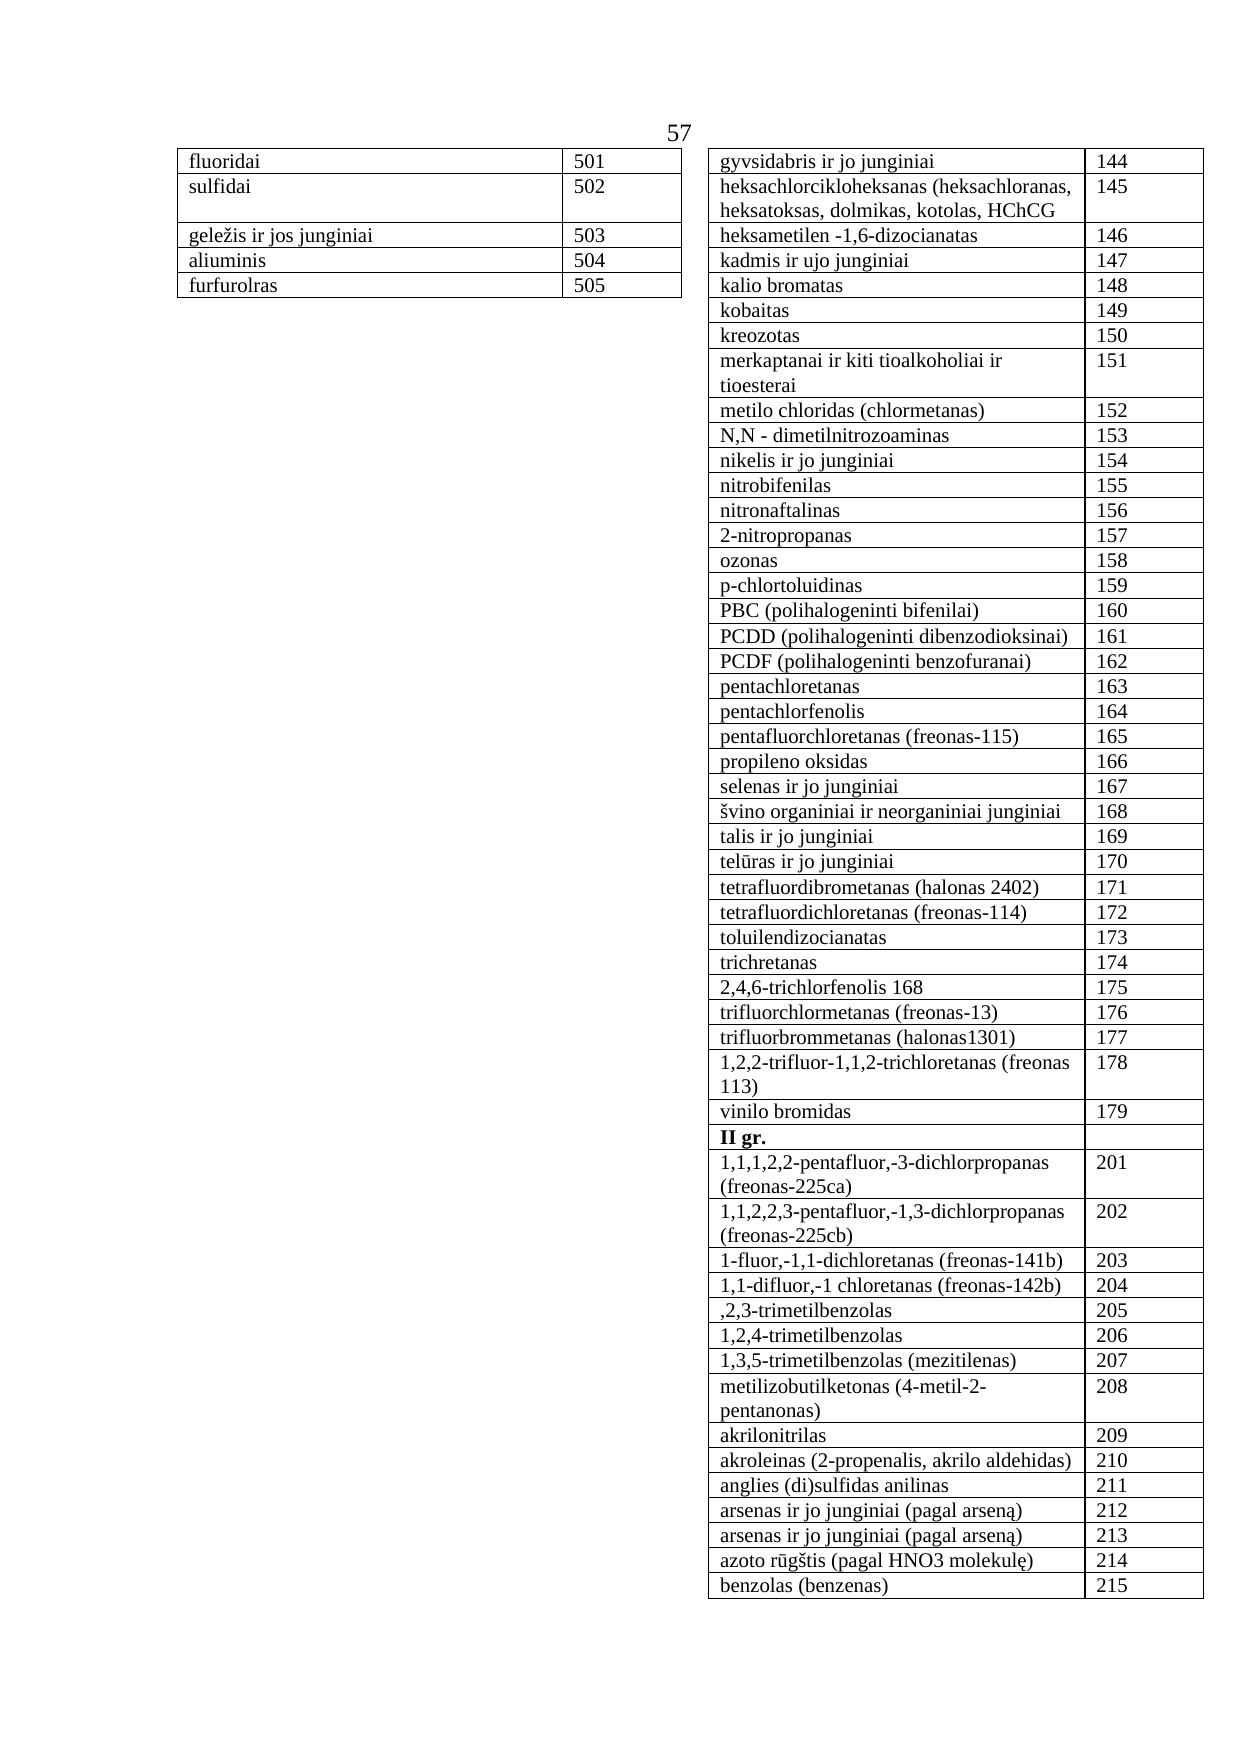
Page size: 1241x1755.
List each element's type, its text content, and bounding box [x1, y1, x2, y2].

table_cell [563, 773, 681, 798]
table_cell [681, 798, 708, 823]
table_cell [177, 1522, 562, 1547]
table_cell selenas ir jo junginiai [709, 774, 1084, 798]
table_cell [563, 1272, 681, 1297]
table_cell telūras ir jo junginiai [709, 850, 1084, 873]
table_cell 157 [1086, 523, 1203, 547]
table_cell [682, 222, 708, 247]
table_cell [563, 497, 681, 522]
table_cell gyvsidabris ir jo junginiai [709, 149, 1084, 173]
table_cell [681, 322, 708, 347]
table_cell 1,2,2-trifluor-1,1,2-trichloretanas (freonas 113) [709, 1050, 1084, 1098]
table_cell 149 [1086, 298, 1203, 322]
table_cell [563, 698, 681, 723]
table_cell [177, 1547, 562, 1572]
table_cell metilo chloridas (chlormetanas) [709, 398, 1084, 422]
table_cell [563, 472, 681, 497]
table_cell trichretanas [709, 950, 1084, 974]
table_cell [177, 899, 562, 924]
table_cell [681, 1447, 708, 1472]
table_cell [563, 298, 681, 322]
table_cell [563, 1247, 681, 1272]
table_cell 176 [1086, 1000, 1203, 1024]
table_cell [563, 748, 681, 773]
table_cell [681, 422, 708, 447]
table_cell [563, 1447, 681, 1472]
table_cell [681, 447, 708, 472]
table_cell [177, 974, 562, 999]
table_cell p-chlortoluidinas [709, 573, 1084, 597]
table_cell 171 [1086, 875, 1203, 899]
table_cell nitronaftalinas [709, 498, 1084, 522]
table_cell 212 [1086, 1498, 1203, 1522]
table_cell [681, 1198, 708, 1247]
table_cell [563, 547, 681, 572]
table_cell 145 [1086, 174, 1203, 222]
table_cell heksametilen -1,6-dizocianatas [709, 223, 1084, 247]
table_cell [681, 673, 708, 698]
table_cell [563, 348, 681, 397]
table_cell trifluorbrommetanas (halonas1301) [709, 1025, 1084, 1049]
table_cell [177, 1024, 562, 1049]
table_cell [177, 874, 562, 899]
table_cell [177, 572, 562, 597]
table_cell toluilendizocianatas [709, 925, 1084, 949]
table_cell [681, 1297, 708, 1322]
table_cell 161 [1086, 624, 1203, 648]
table_cell [681, 849, 708, 873]
table_cell akroleinas (2-propenalis, akrilo aldehidas) [709, 1448, 1084, 1472]
table_cell 165 [1086, 724, 1203, 748]
table_cell [177, 924, 562, 949]
table_cell 1-fluor,-1,1-dichloretanas (freonas-141b) [709, 1248, 1084, 1272]
table_cell [563, 1149, 681, 1198]
table_cell tetrafluordichloretanas (freonas-114) [709, 900, 1084, 924]
table_cell 155 [1086, 473, 1203, 497]
table_cell [681, 874, 708, 899]
table_cell [177, 1422, 562, 1447]
table_cell sulfidai [178, 174, 562, 222]
table_cell 177 [1086, 1025, 1203, 1049]
table_cell [681, 924, 708, 949]
table_cell [563, 572, 681, 597]
table_cell 209 [1086, 1423, 1203, 1447]
table_cell 215 [1086, 1573, 1203, 1597]
table_cell [563, 397, 681, 422]
table_cell pentachloretanas [709, 674, 1084, 698]
table_cell azoto rūgštis (pagal HNO3 molekulę) [709, 1548, 1084, 1572]
table_cell [681, 698, 708, 723]
table_cell furfurolras [178, 273, 562, 297]
table_cell 211 [1086, 1473, 1203, 1497]
table_cell [563, 823, 681, 848]
table_cell [681, 1099, 708, 1123]
table_cell [681, 1149, 708, 1198]
table_cell [681, 472, 708, 497]
table_cell [177, 472, 562, 497]
table_cell [177, 773, 562, 798]
table_cell [563, 1049, 681, 1098]
table_cell 201 [1086, 1150, 1203, 1198]
table_cell [563, 1572, 681, 1597]
table_cell [177, 1497, 562, 1522]
table_cell [563, 1322, 681, 1347]
table_cell [681, 723, 708, 748]
table_cell 202 [1086, 1199, 1203, 1247]
table_cell [681, 899, 708, 924]
table_cell [681, 297, 708, 322]
table_cell [177, 522, 562, 547]
table_cell 2-nitropropanas [709, 523, 1084, 547]
table_cell 164 [1086, 699, 1203, 723]
table_cell II gr. [709, 1125, 1084, 1149]
table_cell [563, 1297, 681, 1322]
table_cell [177, 1373, 562, 1422]
table_cell [681, 648, 708, 673]
table_cell [563, 422, 681, 447]
table_cell 160 [1086, 599, 1203, 622]
table_cell 207 [1086, 1349, 1203, 1372]
table_cell akrilonitrilas [709, 1423, 1084, 1447]
table_cell 208 [1086, 1374, 1203, 1422]
table_cell [681, 949, 708, 974]
table_cell [563, 447, 681, 472]
table_cell [563, 849, 681, 873]
table_cell [177, 673, 562, 698]
table_cell 167 [1086, 774, 1203, 798]
table_cell 504 [563, 248, 681, 272]
table_cell [563, 1472, 681, 1497]
table_cell [681, 397, 708, 422]
table_cell 206 [1086, 1323, 1203, 1347]
table_cell [177, 598, 562, 622]
table_cell merkaptanai ir kiti tioalkoholiai ir tioesterai [709, 349, 1084, 397]
table_cell [563, 1024, 681, 1049]
table_cell [681, 999, 708, 1024]
table_cell [177, 949, 562, 974]
table_cell [681, 1247, 708, 1272]
table_cell kobaitas [709, 298, 1084, 322]
table_cell nikelis ir jo junginiai [709, 448, 1084, 472]
table_cell metilizobutilketonas (4-metil-2-pentanonas) [709, 1374, 1084, 1422]
table_cell 163 [1086, 674, 1203, 698]
table_cell 214 [1086, 1548, 1203, 1572]
table_cell [177, 1099, 562, 1123]
table_cell [563, 1348, 681, 1372]
table_cell [563, 1547, 681, 1572]
table_cell [681, 823, 708, 848]
table_cell pentafluorchloretanas (freonas-115) [709, 724, 1084, 748]
table_cell [681, 1422, 708, 1447]
table_cell [177, 723, 562, 748]
table_cell [563, 1124, 681, 1149]
table_cell 147 [1086, 248, 1203, 272]
table_cell [177, 1124, 562, 1149]
table_cell 166 [1086, 749, 1203, 773]
table_cell 178 [1086, 1050, 1203, 1098]
table_cell [682, 272, 708, 297]
table_cell nitrobifenilas [709, 473, 1084, 497]
table_cell 1,1,2,2,3-pentafluor,-1,3-dichlorpropanas (freonas-225cb) [709, 1199, 1084, 1247]
table_cell [177, 623, 562, 648]
table_cell 170 [1086, 850, 1203, 873]
table_cell aliuminis [178, 248, 562, 272]
table_cell [681, 598, 708, 622]
table_cell [177, 1198, 562, 1247]
table_cell [177, 999, 562, 1024]
table_cell 162 [1086, 649, 1203, 673]
table_cell 210 [1086, 1448, 1203, 1472]
table_cell kadmis ir ujo junginiai [709, 248, 1084, 272]
table_cell kalio bromatas [709, 273, 1084, 297]
table_cell [177, 298, 562, 322]
table_cell [681, 1547, 708, 1572]
table_cell [177, 1322, 562, 1347]
table_cell [681, 974, 708, 999]
table_cell [681, 572, 708, 597]
table_cell [563, 1198, 681, 1247]
table_cell [177, 1348, 562, 1372]
table_cell [563, 1522, 681, 1547]
table_cell [177, 1272, 562, 1297]
table_cell 156 [1086, 498, 1203, 522]
table_cell [177, 823, 562, 848]
table_cell fluoridai [178, 149, 562, 173]
table_cell geležis ir jos junginiai [178, 223, 562, 247]
table_cell [681, 1024, 708, 1049]
table_cell [563, 924, 681, 949]
table_cell [563, 899, 681, 924]
table_cell [681, 522, 708, 547]
table_cell [681, 748, 708, 773]
table_cell 168 [1086, 799, 1203, 823]
table_cell 205 [1086, 1298, 1203, 1322]
table_cell 159 [1086, 573, 1203, 597]
table_cell talis ir jo junginiai [709, 824, 1084, 848]
table_cell [1086, 1125, 1203, 1149]
table_cell [563, 949, 681, 974]
table_cell [681, 1272, 708, 1297]
table_cell ozonas [709, 548, 1084, 572]
table_cell 2,4,6-trichlorfenolis 168 [709, 975, 1084, 999]
table_cell PBC (polihalogeninti bifenilai) [709, 599, 1084, 622]
table_cell 152 [1086, 398, 1203, 422]
table_cell anglies (di)sulfidas anilinas [709, 1473, 1084, 1497]
table_cell 169 [1086, 824, 1203, 848]
table_cell [563, 1497, 681, 1522]
table_cell [681, 1373, 708, 1422]
table_cell [681, 348, 708, 397]
table_cell švino organiniai ir neorganiniai junginiai [709, 799, 1084, 823]
table_cell benzolas (benzenas) [709, 1573, 1084, 1597]
table_cell [177, 698, 562, 723]
table_cell [681, 623, 708, 648]
table_cell 204 [1086, 1273, 1203, 1297]
table_cell [563, 798, 681, 823]
table_cell [177, 397, 562, 422]
table_cell [681, 1497, 708, 1522]
table_cell [563, 673, 681, 698]
table_cell [681, 497, 708, 522]
table_cell arsenas ir jo junginiai (pagal arseną) [709, 1523, 1084, 1547]
table_cell tetrafluordibrometanas (halonas 2402) [709, 875, 1084, 899]
table_cell 144 [1086, 149, 1203, 173]
table_cell ,2,3-trimetilbenzolas [709, 1298, 1084, 1322]
table_cell [563, 322, 681, 347]
table_cell [177, 1149, 562, 1198]
table_cell 503 [563, 223, 681, 247]
table_cell [563, 1373, 681, 1422]
table_cell [681, 547, 708, 572]
table_cell [177, 348, 562, 397]
table_cell 174 [1086, 950, 1203, 974]
table_cell [177, 1247, 562, 1272]
table_cell 151 [1086, 349, 1203, 397]
table_cell [563, 598, 681, 622]
table_cell [681, 1322, 708, 1347]
table_cell 173 [1086, 925, 1203, 949]
table_cell [563, 974, 681, 999]
table_cell [177, 1049, 562, 1098]
table_cell 213 [1086, 1523, 1203, 1547]
table_cell [563, 648, 681, 673]
table_cell [682, 247, 708, 272]
table_cell [177, 648, 562, 673]
table_cell [177, 1297, 562, 1322]
table_cell 150 [1086, 323, 1203, 347]
table_cell [177, 497, 562, 522]
table_cell 146 [1086, 223, 1203, 247]
table_cell 154 [1086, 448, 1203, 472]
table_cell heksachlorcikloheksanas (heksachloranas, heksatoksas, dolmikas, kotolas, HChCG [709, 174, 1084, 222]
table_cell 203 [1086, 1248, 1203, 1272]
table_cell [682, 148, 708, 173]
table_cell 1,2,4-trimetilbenzolas [709, 1323, 1084, 1347]
table_cell [177, 422, 562, 447]
table_cell 505 [563, 273, 681, 297]
table_cell vinilo bromidas [709, 1100, 1084, 1123]
table_cell 1,3,5-trimetilbenzolas (mezitilenas) [709, 1349, 1084, 1372]
table_cell kreozotas [709, 323, 1084, 347]
table_cell [563, 874, 681, 899]
table_cell [681, 1348, 708, 1372]
table_cell [563, 1422, 681, 1447]
table_cell [177, 1447, 562, 1472]
table_cell [563, 999, 681, 1024]
table_cell [177, 322, 562, 347]
table_cell PCDF (polihalogeninti benzofuranai) [709, 649, 1084, 673]
table_cell [563, 723, 681, 748]
table_cell 148 [1086, 273, 1203, 297]
table_cell 175 [1086, 975, 1203, 999]
table_cell 502 [563, 174, 681, 222]
table_cell [681, 1522, 708, 1547]
table_cell [177, 547, 562, 572]
table_cell [177, 748, 562, 773]
table_cell pentachlorfenolis [709, 699, 1084, 723]
table_cell 1,1,1,2,2-pentafluor,-3-dichlorpropanas (freonas-225ca) [709, 1150, 1084, 1198]
table_cell 172 [1086, 900, 1203, 924]
table_cell N,N - dimetilnitrozoaminas [709, 423, 1084, 447]
table_cell [563, 522, 681, 547]
table_cell [177, 849, 562, 873]
table_cell [681, 773, 708, 798]
table_cell 1,1-difluor,-1 chloretanas (freonas-142b) [709, 1273, 1084, 1297]
table_cell [563, 623, 681, 648]
table_cell [563, 1099, 681, 1123]
table_cell [177, 798, 562, 823]
table_cell [177, 1472, 562, 1497]
table_cell [682, 173, 708, 222]
table_cell 153 [1086, 423, 1203, 447]
table_cell [681, 1572, 708, 1597]
table_cell trifluorchlormetanas (freonas-13) [709, 1000, 1084, 1024]
table_cell [681, 1124, 708, 1149]
table_cell arsenas ir jo junginiai (pagal arseną) [709, 1498, 1084, 1522]
table_cell 158 [1086, 548, 1203, 572]
table_cell [177, 1572, 562, 1597]
table_cell 179 [1086, 1100, 1203, 1123]
table_cell 501 [563, 149, 681, 173]
table_cell [681, 1049, 708, 1098]
table_cell propileno oksidas [709, 749, 1084, 773]
table_cell PCDD (polihalogeninti dibenzodioksinai) [709, 624, 1084, 648]
table_cell [681, 1472, 708, 1497]
table_cell [177, 447, 562, 472]
